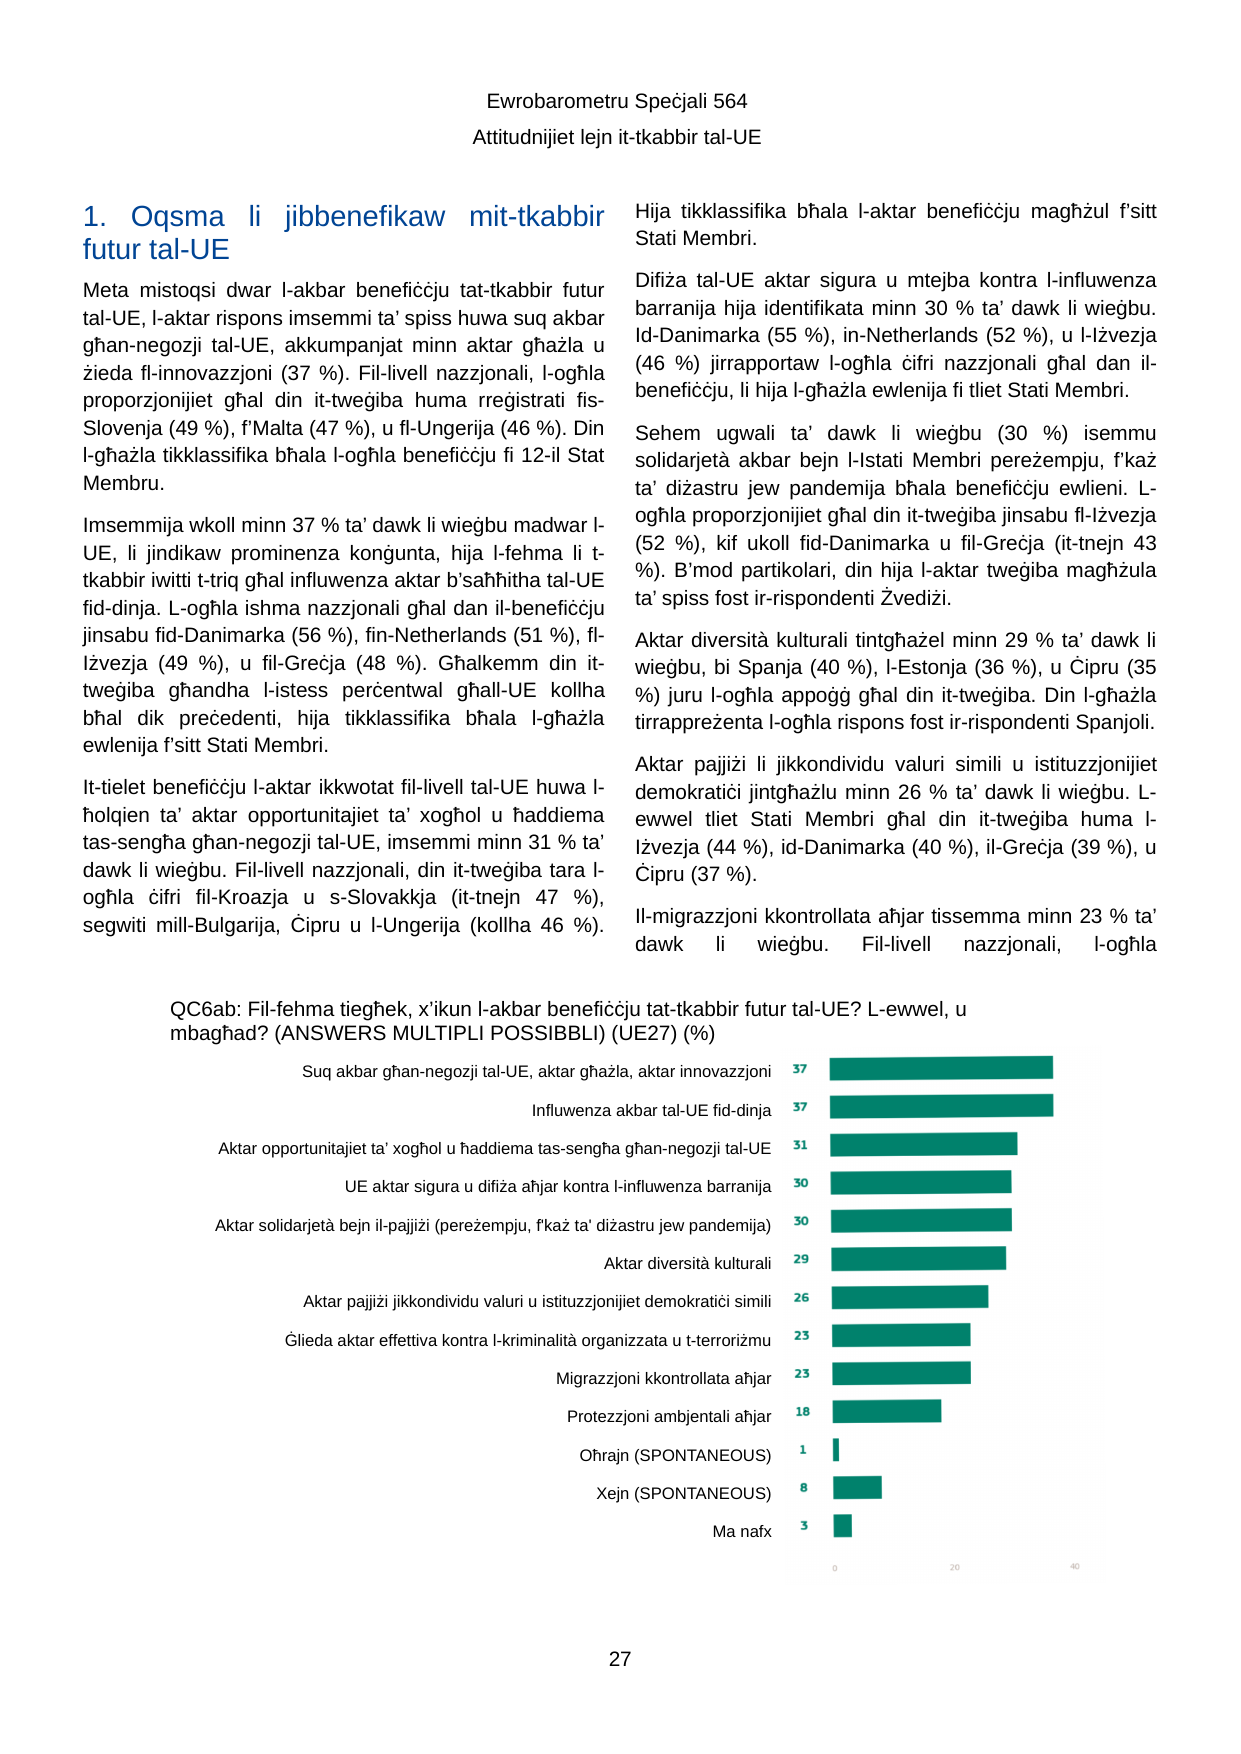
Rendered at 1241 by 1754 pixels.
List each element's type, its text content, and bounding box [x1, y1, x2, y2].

text Hija tikklassifika bħala l-aktar benefiċċju magħżul f’sitt Stati Membri. [635, 199, 1157, 250]
picture [781, 1046, 1106, 1585]
text Sehem ugwali ta’ dawk li wieġbu (30 %) isemmu solidarjetà akbar bejn l-Istati Membri pereżempju, f’każ ta’ diżastru jew pandemija bħala benefiċċju ewlieni. L-ogħla proporzjonijiet għal din it-tweġiba jinsabu fl-Iżvezja (52 %), kif ukoll fid-Danimarka u fil-Greċja (it-tnejn 43 %). B’mod partikolari, din hija l-aktar tweġiba magħżula ta’ spiss fost ir-rispondenti Żvediżi. [635, 420, 1157, 609]
text Imsemmija wkoll minn 37 % ta’ dawk li wieġbu madwar l-UE, li jindikaw prominenza konġunta, hija l-fehma li t-tkabbir iwitti t-triq għal influwenza aktar b’saħħitha tal-UE fid-dinja. L-ogħla ishma nazzjonali għal dan il-benefiċċju jinsabu fid-Danimarka (56 %), fin-Netherlands (51 %), fl-Iżvezja (49 %), u fil-Greċja (48 %). Għalkemm din it-tweġiba għandha l-istess perċentwal għall-UE kollha bħal dik preċedenti, hija tikklassifika bħala l-għażla ewlenija f’sitt Stati Membri. [83, 513, 605, 757]
text It-tielet benefiċċju l-aktar ikkwotat fil-livell tal-UE huwa l-ħolqien ta’ aktar opportunitajiet ta’ xogħol u ħaddiema tas-sengħa għan-negozji tal-UE, imsemmi minn 31 % ta’ dawk li wieġbu. Fil-livell nazzjonali, din it-tweġiba tara l-ogħla ċifri fil-Kroazja u s-Slovakkja (it-tnejn 47 %), segwiti mill-Bulgarija, Ċipru u l-Ungerija (kollha 46 %). [83, 775, 605, 936]
text Aktar pajjiżi li jikkondividu valuri simili u istituzzjonijiet demokratiċi jintgħażlu minn 26 % ta’ dawk li wieġbu. L-ewwel tliet Stati Membri għal din it-tweġiba huma l-Iżvezja (44 %), id-Danimarka (40 %), il-Greċja (39 %), u Ċipru (37 %). [635, 752, 1157, 886]
text Difiża tal-UE aktar sigura u mtejba kontra l-influwenza barranija hija identifikata minn 30 % ta’ dawk li wieġbu. Id-Danimarka (55 %), in-Netherlands (52 %), u l-Iżvezja (46 %) jirrapportaw l-ogħla ċifri nazzjonali għal dan il-benefiċċju, li hija l-għażla ewlenija fi tliet Stati Membri. [635, 268, 1157, 402]
text Il-migrazzjoni kkontrollata aħjar tissemma minn 23 % ta’ dawk li wieġbu. Fil-livell nazzjonali, l-ogħla [635, 904, 1157, 956]
text Aktar diversità kulturali tintgħażel minn 29 % ta’ dawk li wieġbu, bi Spanja (40 %), l-Estonja (36 %), u Ċipru (35 %) juru l-ogħla appoġġ għal din it-tweġiba. Din l-għażla tirrappreżenta l-ogħla rispons fost ir-rispondenti Spanjoli. [635, 627, 1157, 734]
subtitle 1. Oqsma li jibbenefikaw mit-tkabbir futur tal-UE [83, 199, 605, 266]
text Meta mistoqsi dwar l-akbar benefiċċju tat-tkabbir futur tal-UE, l-aktar rispons imsemmi ta’ spiss huwa suq akbar għan-negozji tal-UE, akkumpanjat minn aktar għażla u żieda fl-innovazzjoni (37 %). Fil-livell nazzjonali, l-ogħla proporzjonijiet għal din it-tweġiba huma rreġistrati fis-Slovenja (49 %), f’Malta (47 %), u fl-Ungerija (46 %). Din l-għażla tikklassifika bħala l-ogħla benefiċċju fi 12-il Stat Membru. [83, 278, 605, 495]
